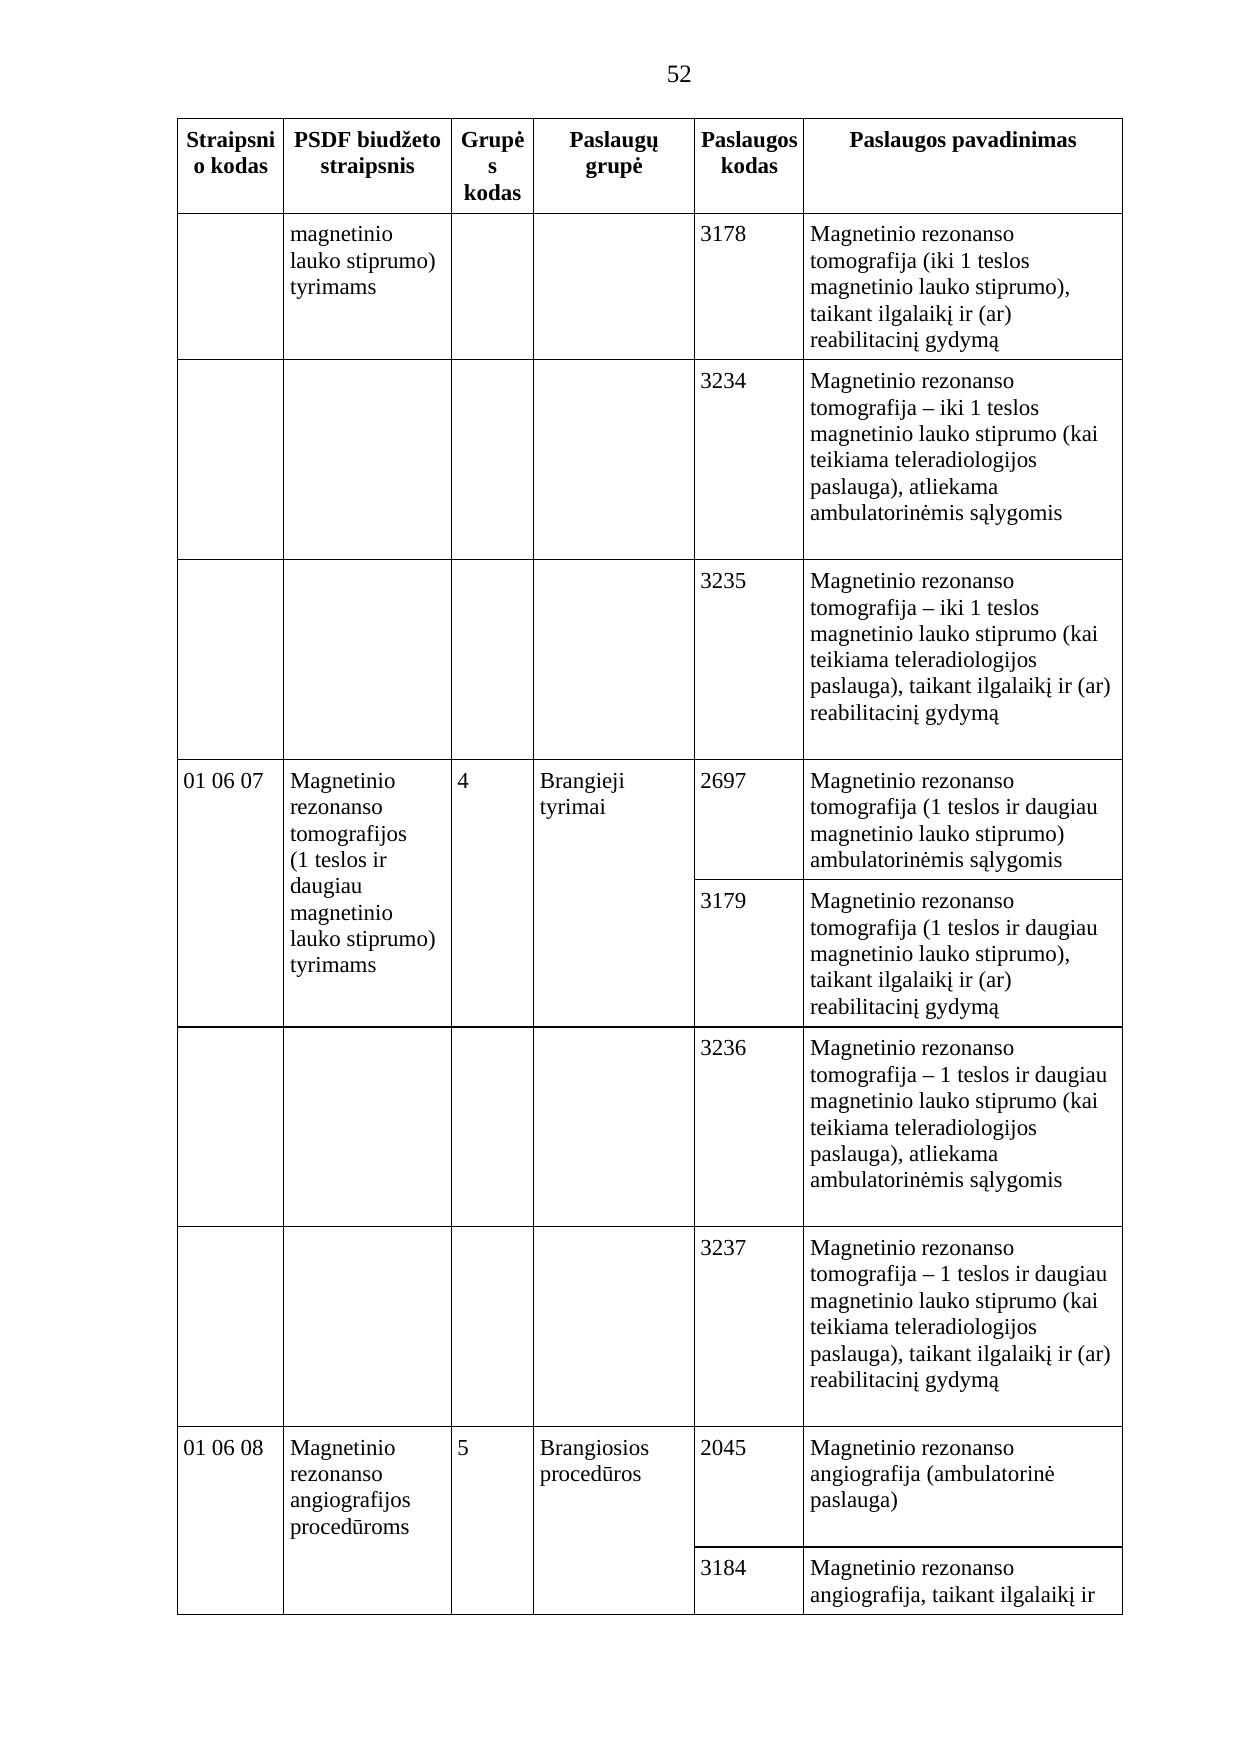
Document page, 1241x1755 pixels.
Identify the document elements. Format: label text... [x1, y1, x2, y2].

table_cell [284, 560, 451, 759]
table_cell [284, 1546, 451, 1614]
table_cell [452, 879, 533, 1026]
table_cell [284, 1028, 451, 1226]
table_cell [452, 1227, 533, 1426]
table_header PSDF biudžeto straipsnis [284, 119, 451, 212]
table_cell Brangieji tyrimai [534, 760, 694, 879]
table_cell [178, 560, 283, 759]
table_header Paslaugų grupė [534, 119, 694, 212]
table_cell [284, 1227, 451, 1426]
table_cell [178, 879, 283, 1026]
table_cell 2045 [695, 1427, 803, 1546]
table_cell [178, 214, 283, 359]
table_cell 3178 [695, 214, 803, 359]
table_cell 3235 [695, 560, 803, 759]
table_cell Magnetinio rezonanso tomografijos (1 teslos ir daugiau magnetinio lauko stiprumo) tyrimams [284, 760, 451, 1026]
table_cell Magnetinio rezonanso angiografijos procedūroms [284, 1427, 451, 1546]
table_header Paslaugos kodas [695, 119, 803, 212]
table_cell 3179 [695, 880, 803, 1026]
table_cell [178, 1227, 283, 1426]
table_cell [284, 360, 451, 559]
table_cell Magnetinio rezonanso tomografija (iki 1 teslos magnetinio lauko stiprumo), taikant ilgalaikį ir (ar) reabilitacinį gydymą [804, 214, 1122, 359]
table_cell [534, 879, 694, 1026]
table_cell 3236 [695, 1028, 803, 1226]
table_cell 01 06 07 [178, 760, 283, 879]
table_cell [534, 214, 694, 359]
table_cell [534, 1028, 694, 1226]
table_header Paslaugos pavadinimas [804, 119, 1122, 212]
table_cell [534, 360, 694, 559]
table_cell [534, 1227, 694, 1426]
table_cell [178, 1028, 283, 1226]
table_cell 4 [452, 760, 533, 879]
table_cell Magnetinio rezonanso tomografija – 1 teslos ir daugiau magnetinio lauko stiprumo (kai teikiama teleradiologijos paslauga), atliekama ambulatorinėmis sąlygomis [804, 1028, 1122, 1226]
table_cell [534, 1546, 694, 1614]
table_cell [452, 360, 533, 559]
table_cell 3237 [695, 1227, 803, 1426]
table_cell Magnetinio rezonanso angiografija, taikant ilgalaikį ir [804, 1548, 1122, 1614]
table_cell Magnetinio rezonanso tomografija (1 teslos ir daugiau magnetinio lauko stiprumo) ambulatorinėmis sąlygomis [804, 760, 1122, 879]
table_cell 3184 [695, 1548, 803, 1614]
table_cell [452, 1546, 533, 1614]
table_cell 3234 [695, 360, 803, 559]
table_cell Magnetinio rezonanso tomografija (1 teslos ir daugiau magnetinio lauko stiprumo), taikant ilgalaikį ir (ar) reabilitacinį gydymą [804, 880, 1122, 1026]
table_cell [452, 214, 533, 359]
table_cell [178, 1546, 283, 1614]
table_cell Magnetinio rezonanso tomografija – iki 1 teslos magnetinio lauko stiprumo (kai teikiama teleradiologijos paslauga), atliekama ambulatorinėmis sąlygomis [804, 360, 1122, 559]
table_header Grupės kodas [452, 119, 533, 212]
table_cell [178, 360, 283, 559]
table_cell 01 06 08 [178, 1427, 283, 1546]
table_cell 5 [452, 1427, 533, 1546]
table_cell Magnetinio rezonanso tomografija – 1 teslos ir daugiau magnetinio lauko stiprumo (kai teikiama teleradiologijos paslauga), taikant ilgalaikį ir (ar) reabilitacinį gydymą [804, 1227, 1122, 1426]
table_cell Magnetinio rezonanso tomografija – iki 1 teslos magnetinio lauko stiprumo (kai teikiama teleradiologijos paslauga), taikant ilgalaikį ir (ar) reabilitacinį gydymą [804, 560, 1122, 759]
table_cell [452, 1028, 533, 1226]
table_cell Magnetinio rezonanso angiografija (ambulatorinė paslauga) [804, 1427, 1122, 1546]
table_cell [452, 560, 533, 759]
table_cell 2697 [695, 760, 803, 879]
table_cell magnetinio lauko stiprumo) tyrimams [284, 214, 451, 359]
table_header Straipsnio kodas [178, 119, 283, 212]
table_cell [534, 560, 694, 759]
table_cell Brangiosios procedūros [534, 1427, 694, 1546]
